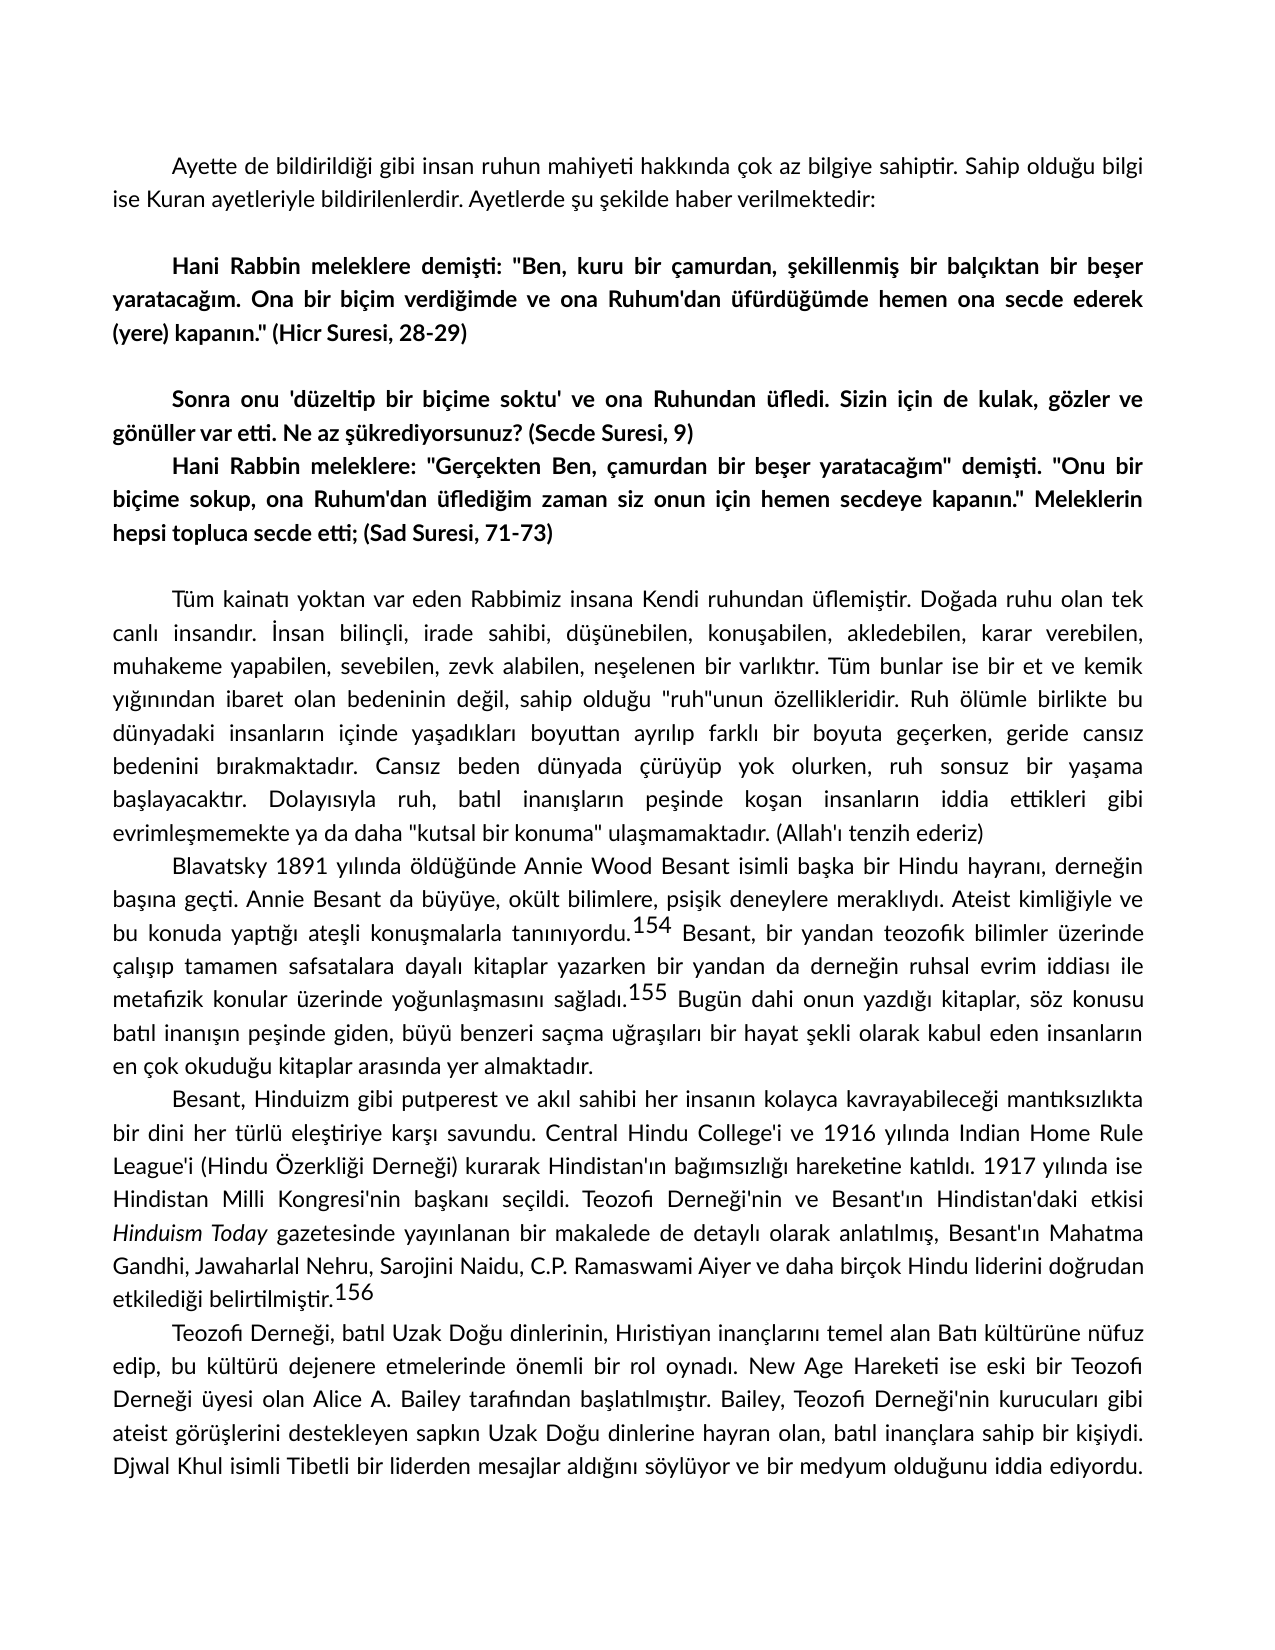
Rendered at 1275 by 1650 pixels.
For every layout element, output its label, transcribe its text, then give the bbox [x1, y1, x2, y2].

text Sonra onu 'düzeltip bir biçime soktu' ve ona Ruhundan üfledi. Sizin için de kulak, gözler ve gönüller var etti. Ne az şükrediyorsunuz? (Secde Suresi, 9) [112, 381, 1145, 448]
text Besant, Hinduizm gibi putperest ve akıl sahibi her insanın kolayca kavrayabileceği mantıksızlıkta bir dini her türlü eleştiriye karşı savundu. Central Hindu College'i ve 1916 yılında Indian Home Rule League'i (Hindu Özerkliği Derneği) kurarak Hindistan'ın bağımsızlığı hareketine katıldı. 1917 yılında ise Hindistan Milli Kongresi'nin başkanı seçildi. Teozofi Derneği'nin ve Besant'ın Hindistan'daki etkisi Hinduism Today gazetesinde yayınlanan bir makalede de detaylı olarak anlatılmış, Besant'ın Mahatma Gandhi, Jawaharlal Nehru, Sarojini Naidu, C.P. Ramaswami Aiyer ve daha birçok Hindu liderini doğrudan etkilediği belirtilmiştir.156 [112, 1081, 1145, 1314]
text Tüm kainatı yoktan var eden Rabbimiz insana Kendi ruhundan üflemiştir. Doğada ruhu olan tek canlı insandır. İnsan bilinçli, irade sahibi, düşünebilen, konuşabilen, akledebilen, karar verebilen, muhakeme yapabilen, sevebilen, zevk alabilen, neşelenen bir varlıktır. Tüm bunlar ise bir et ve kemik yığınından ibaret olan bedeninin değil, sahip olduğu "ruh"unun özellikleridir. Ruh ölümle birlikte bu dünyadaki insanların içinde yaşadıkları boyuttan ayrılıp farklı bir boyuta geçerken, geride cansız bedenini bırakmaktadır. Cansız beden dünyada çürüyüp yok olurken, ruh sonsuz bir yaşama başlayacaktır. Dolayısıyla ruh, batıl inanışların peşinde koşan insanların iddia ettikleri gibi evrimleşmemekte ya da daha "kutsal bir konuma" ulaşmamaktadır. (Allah'ı tenzih ederiz) [112, 581, 1145, 848]
text Hani Rabbin meleklere demişti: "Ben, kuru bir çamurdan, şekillenmiş bir balçıktan bir beşer yaratacağım. Ona bir biçim verdiğimde ve ona Ruhum'dan üfürdüğümde hemen ona secde ederek (yere) kapanın." (Hicr Suresi, 28-29) [112, 248, 1145, 348]
text Teozofi Derneği, batıl Uzak Doğu dinlerinin, Hıristiyan inançlarını temel alan Batı kültürüne nüfuz edip, bu kültürü dejenere etmelerinde önemli bir rol oynadı. New Age Hareketi ise eski bir Teozofi Derneği üyesi olan Alice A. Bailey tarafından başlatılmıştır. Bailey, Teozofi Derneği'nin kurucuları gibi ateist görüşlerini destekleyen sapkın Uzak Doğu dinlerine hayran olan, batıl inançlara sahip bir kişiydi. Djwal Khul isimli Tibetli bir liderden mesajlar aldığını söylüyor ve bir medyum olduğunu iddia ediyordu. [112, 1314, 1145, 1481]
text Ayette de bildirildiği gibi insan ruhun mahiyeti hakkında çok az bilgiye sahiptir. Sahip olduğu bilgi ise Kuran ayetleriyle bildirilenlerdir. Ayetlerde şu şekilde haber verilmektedir: [112, 148, 1145, 214]
text Hani Rabbin meleklere: "Gerçekten Ben, çamurdan bir beşer yaratacağım" demişti. "Onu bir biçime sokup, ona Ruhum'dan üflediğim zaman siz onun için hemen secdeye kapanın." Meleklerin hepsi topluca secde etti; (Sad Suresi, 71-73) [112, 448, 1145, 548]
text Blavatsky 1891 yılında öldüğünde Annie Wood Besant isimli başka bir Hindu hayranı, derneğin başına geçti. Annie Besant da büyüye, okült bilimlere, psişik deneylere meraklıydı. Ateist kimliğiyle ve bu konuda yaptığı ateşli konuşmalarla tanınıyordu.154 Besant, bir yandan teozofik bilimler üzerinde çalışıp tamamen safsatalara dayalı kitaplar yazarken bir yandan da derneğin ruhsal evrim iddiası ile metafizik konular üzerinde yoğunlaşmasını sağladı.155 Bugün dahi onun yazdığı kitaplar, söz konusu batıl inanışın peşinde giden, büyü benzeri saçma uğraşıları bir hayat şekli olarak kabul eden insanların en çok okuduğu kitaplar arasında yer almaktadır. [112, 848, 1145, 1081]
